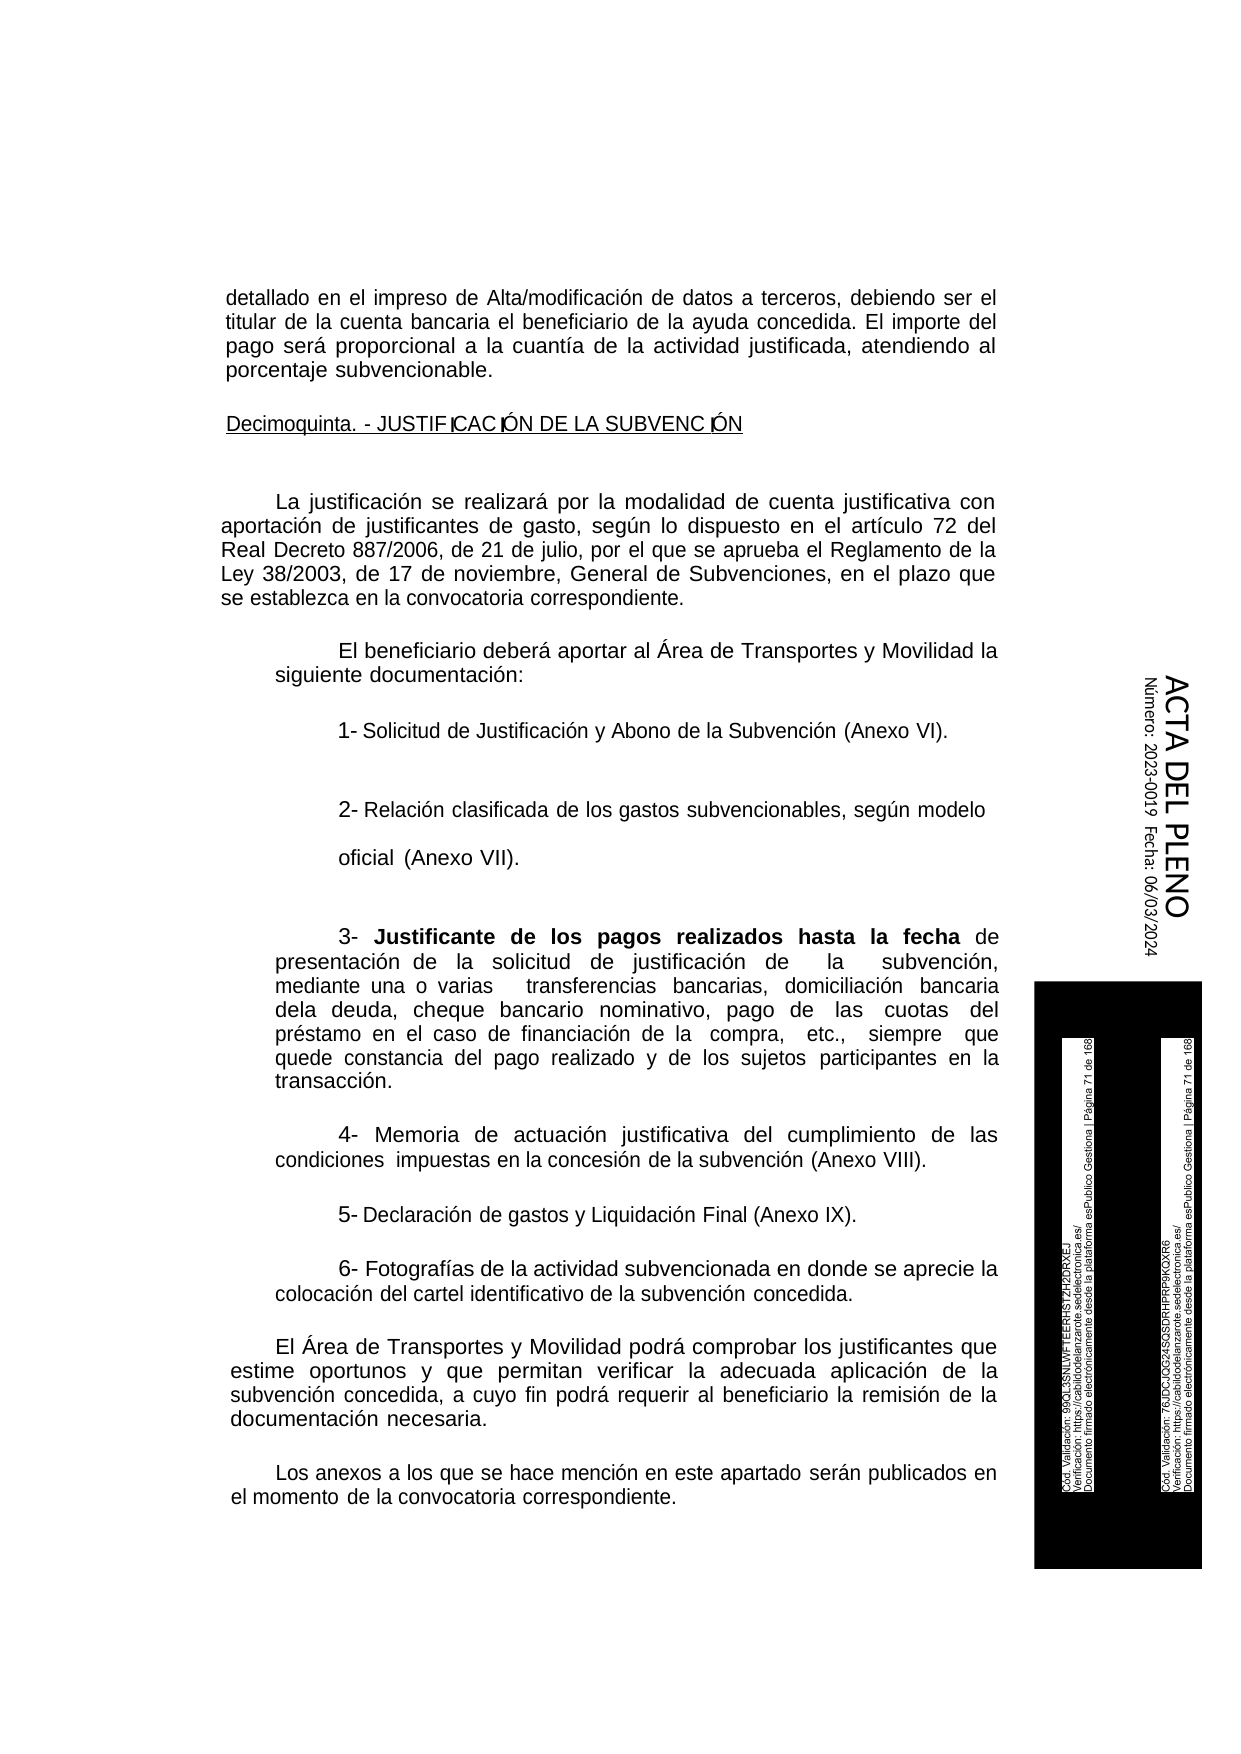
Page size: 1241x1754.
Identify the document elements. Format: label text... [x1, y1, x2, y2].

text Decimoquinta. - JUSTIF CAC ÓN DE LA SUBVENC ÓN [226, 411, 1205, 436]
list Justificante de los pagos realizados hasta la fecha de presentación de la solicitud de justificación de la subvención, mediante una o varias transferencias bancarias, domiciliación bancaria dela deuda, cheque bancario nominativo, pago de las cuotas del préstamo en el caso de financiación de la compra, etc., siempre que quede constancia del pago realizado y de los sujetos participantes en la transacción. [275, 925, 999, 1093]
picture [1062, 1228, 1094, 1492]
picture [1161, 1228, 1194, 1492]
list Fotografías de la actividad subvencionada en donde se aprecie la colocación del cartel identificativo de la subvención concedida. [275, 1257, 998, 1306]
text El Área de Transportes y Movilidad podrá comprobar los justificantes que estime oportunos y que permitan verificar la adecuada aplicación de la subvención concedida, a cuyo fin podrá requerir al beneficiario la remisión de la documentación necesaria. [230, 1336, 998, 1431]
picture [1161, 1038, 1194, 1201]
text El beneficiario deberá aportar al Área de Transportes y Movilidad la siguiente documentación: [275, 640, 999, 688]
list Declaración de gastos y Liquidación Final (Anexo IX). [338, 1201, 1205, 1228]
text Número: 2023-0019 Fecha: 06/03/2024 [1142, 677, 1161, 965]
text La justificación se realizará por la modalidad de cuenta justificativa con aportación de justificantes de gasto, según lo dispuesto en el artículo 72 del Real Decreto 887/2006, de 21 de julio, por el que se aprueba el Reglamento de la Ley 38/2003, de 17 de noviembre, General de Subvenciones, en el plazo que se establezca en la convocatoria correspondiente. [221, 490, 997, 610]
text Los anexos a los que se hace mención en este apartado serán publicados en el momento de la convocatoria correspondiente. [231, 1461, 997, 1509]
list Solicitud de Justificación y Abono de la Subvención (Anexo VI). [337, 717, 1142, 743]
text detallado en el impreso de Alta/modificación de datos a terceros, debiendo ser el titular de la cuenta bancaria el beneficiario de la ayuda concedida. El importe del pago será proporcional a la cuantía de la actividad justificada, atendiendo al porcentaje subvencionable. [225, 286, 998, 382]
picture [1062, 1038, 1094, 1201]
text ACTA DEL PLENO [1161, 675, 1196, 965]
list Relación clasificada de los gastos subvencionables, según modelo oficial (Anexo VII). [338, 796, 989, 871]
list Memoria de actuación justificativa del cumplimiento de las condiciones impuestas en la concesión de la subvención (Anexo VIII). [275, 1123, 998, 1172]
